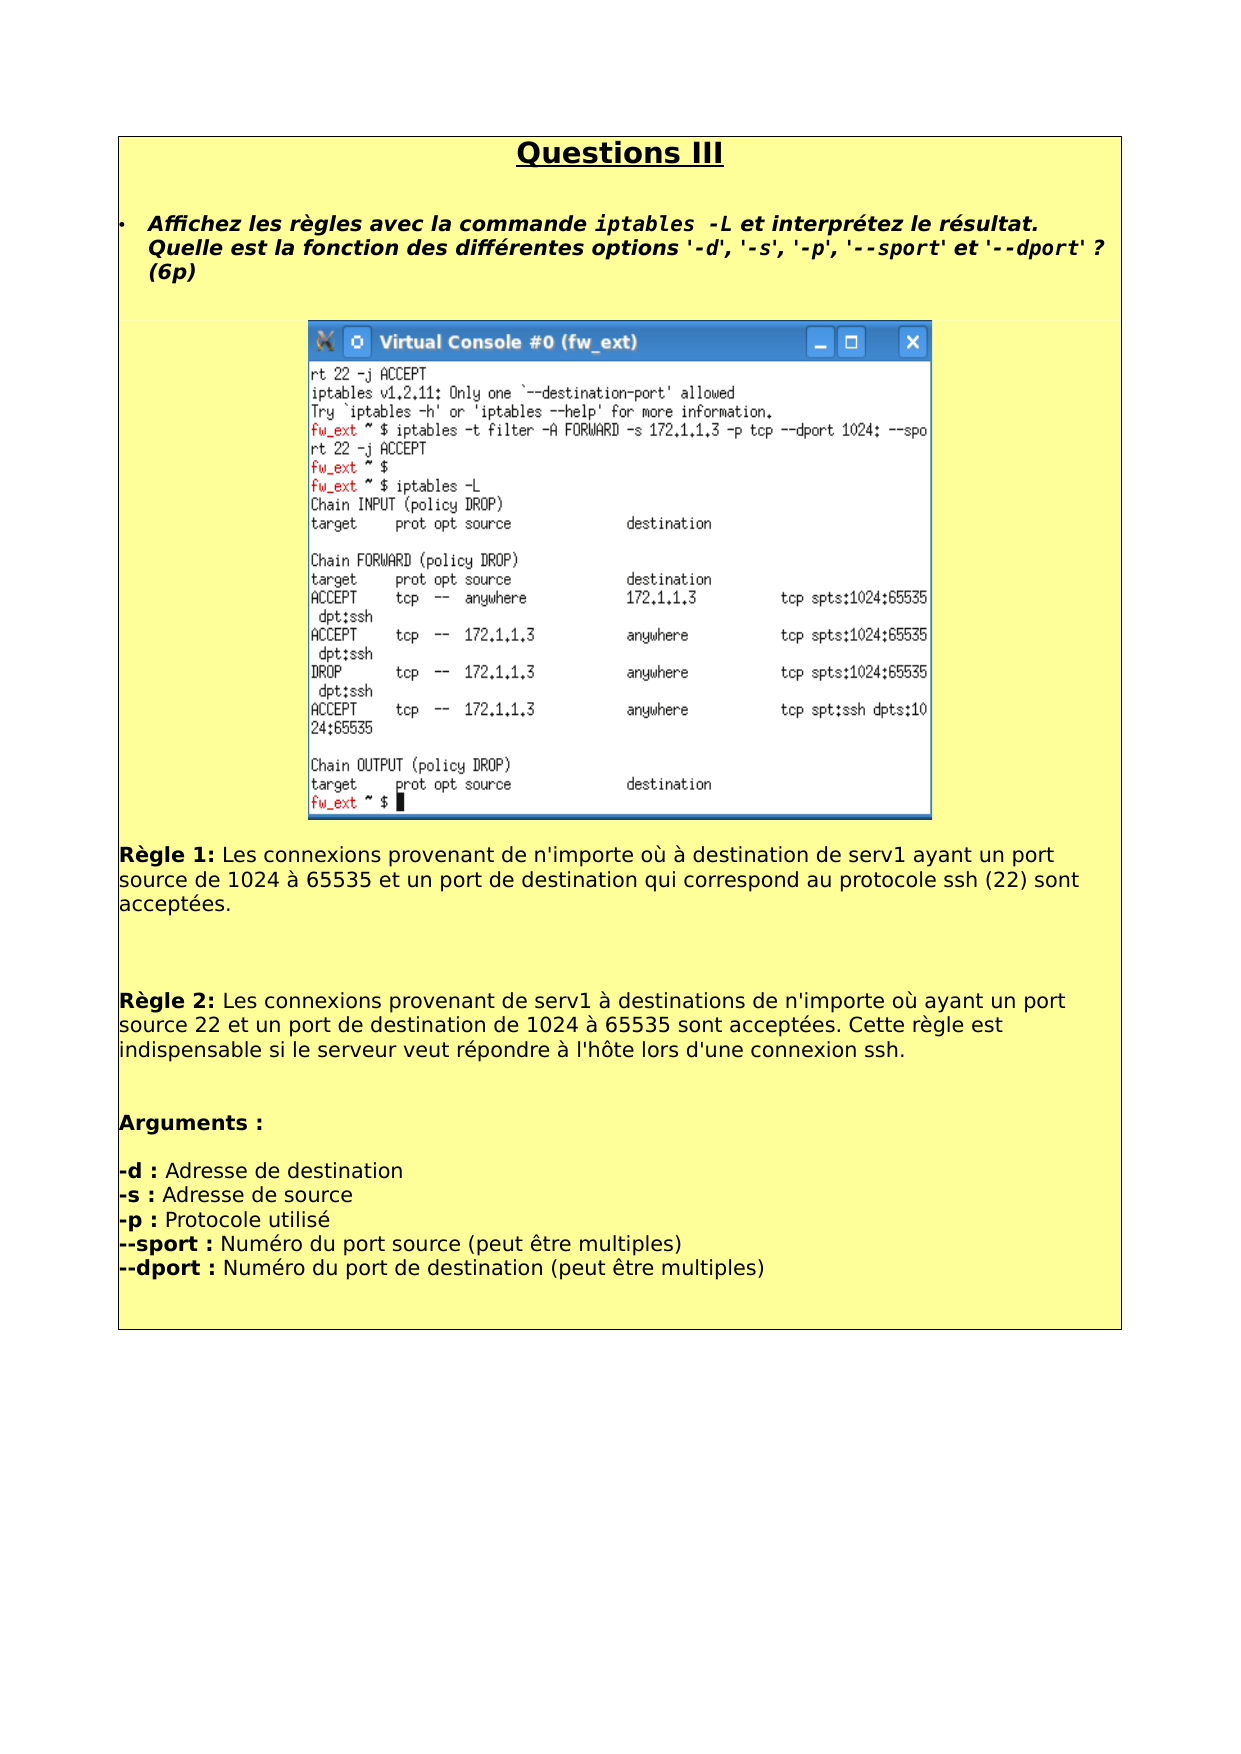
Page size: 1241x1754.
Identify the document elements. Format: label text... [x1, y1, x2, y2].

text -s : Adresse de source [119, 1183, 1121, 1207]
text Règle 2: Les connexions provenant de serv1 à destinations de n'importe où ayant un port source 22 et un port de destination de 1024 à 65535 sont acceptées. Cette règle est indispensable si le serveur veut répondre à l'hôte lors d'une connexion ssh. [119, 989, 1121, 1061]
text --sport : Numéro du port source (peut être multiples) [119, 1231, 1121, 1256]
text -d : Adresse de destination [119, 1158, 1121, 1183]
text --dport : Numéro du port de destination (peut être multiples) [119, 1256, 1121, 1280]
picture [308, 320, 933, 820]
list Affichez les règles avec la commande iptables -L et interprétez le résultat. Quelle est la fonction des différentes options '-d', '-s', '-p', '--sport' et '--dport' ?(6p) [119, 211, 1121, 284]
text Règle 1: Les connexions provenant de n'importe où à destination de serv1 ayant un port source de 1024 à 65535 et un port de destination qui correspond au protocole ssh (22) sont acceptées. [119, 843, 1121, 916]
subtitle Questions III [119, 137, 1121, 170]
text Arguments : [119, 1110, 1121, 1134]
text -p : Protocole utilisé [119, 1207, 1121, 1231]
